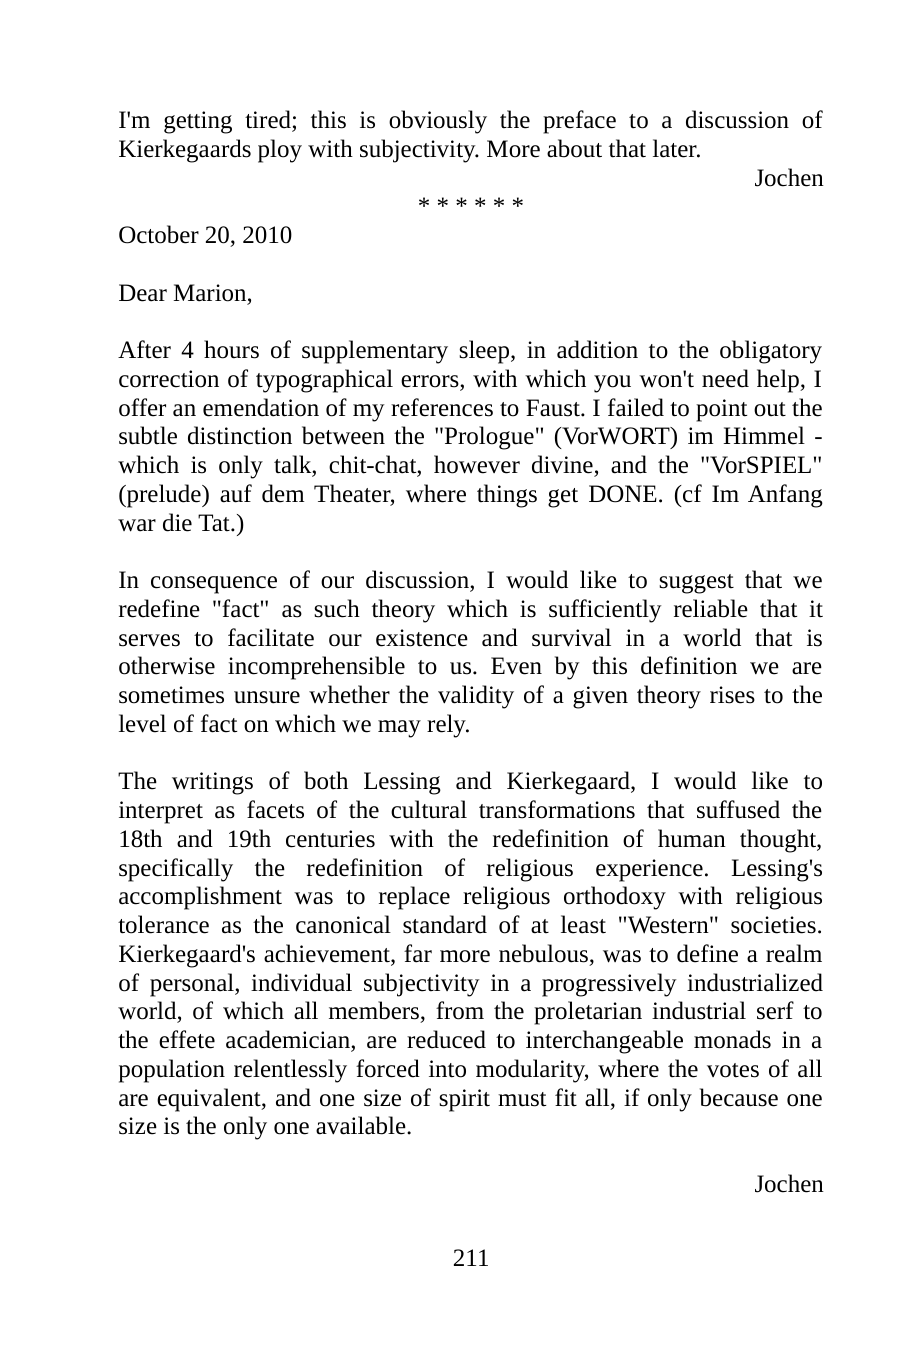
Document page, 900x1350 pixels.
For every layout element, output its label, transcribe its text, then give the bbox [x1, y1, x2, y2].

text Dear Marion, [118, 278, 823, 306]
text October 20, 2010 [118, 220, 823, 249]
text I'm getting tired; this is obviously the preface to a discussion of Kierkegaards ploy with subjectivity. More about that later. [118, 105, 823, 163]
text After 4 hours of supplementary sleep, in addition to the obligatory correction of typographical errors, with which you won't need help, I offer an emendation of my references to Faust. I failed to point out the subtle distinction between the "Prologue" (VorWORT) im Himmel - which is only talk, chit-chat, however divine, and the "VorSPIEL" (prelude) auf dem Theater, where things get DONE. (cf Im Anfang war die Tat.) [118, 335, 823, 536]
text In consequence of our discussion, I would like to suggest that we redefine "fact" as such theory which is sufficiently reliable that it serves to facilitate our existence and survival in a world that is otherwise incomprehensible to us. Even by this definition we are sometimes unsure whether the validity of a given theory rises to the level of fact on which we may rely. [118, 565, 823, 738]
text * * * * * * [118, 191, 823, 220]
text The writings of both Lessing and Kierkegaard, I would like to interpret as facets of the cultural transformations that suffused the 18th and 19th centuries with the redefinition of human thought, specifically the redefinition of religious experience. Lessing's accomplishment was to replace religious orthodoxy with religious tolerance as the canonical standard of at least "Western" societies. Kierkegaard's achievement, far more nebulous, was to define a realm of personal, individual subjectivity in a progressively industrialized world, of which all members, from the proletarian industrial serf to the effete academician, are reduced to interchangeable monads in a population relentlessly forced into modularity, where the votes of all are equivalent, and one size of spirit must fit all, if only because one size is the only one available. [118, 766, 823, 1140]
text Jochen [118, 163, 823, 191]
text Jochen [118, 1169, 823, 1198]
